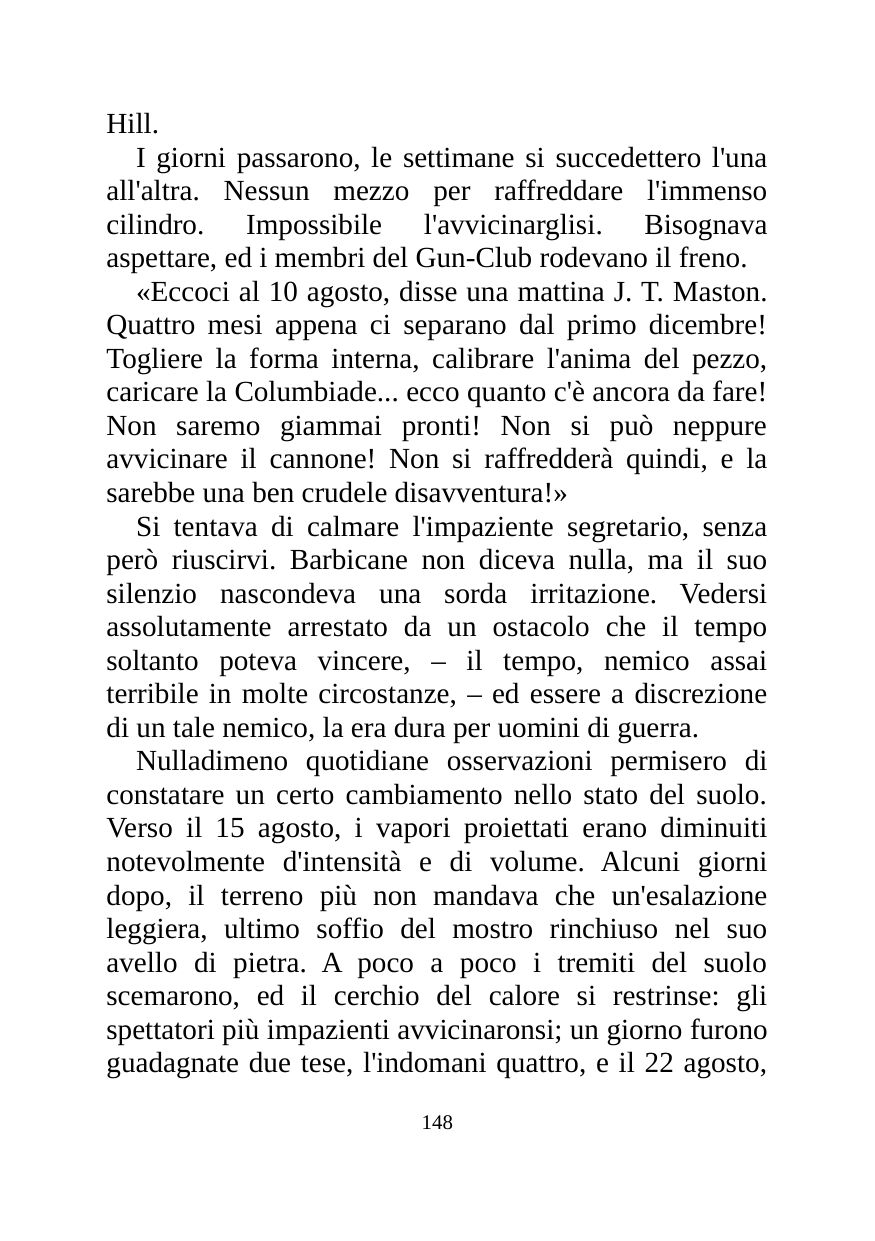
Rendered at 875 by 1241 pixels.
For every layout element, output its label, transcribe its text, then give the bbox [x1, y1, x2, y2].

text Nulladimeno quotidiane osservazioni permisero di constatare un certo cambiamento nello stato del suolo. Verso il 15 agosto, i vapori proiettati erano diminuiti notevolmente d'intensità e di volume. Alcuni giorni dopo, il terreno più non mandava che un'esalazione leggiera, ultimo soffio del mostro rinchiuso nel suo avello di pietra. A poco a poco i tremiti del suolo scemarono, ed il cerchio del calore si restrinse: gli spettatori più impazienti avvicinaronsi; un giorno furono guadagnate due tese, l'indomani quattro, e il 22 agosto, [106, 743, 768, 1079]
text Si tentava di calmare l'impaziente segretario, senza però riuscirvi. Barbicane non diceva nulla, ma il suo silenzio nascondeva una sorda irritazione. Vedersi assolutamente arrestato da un ostacolo che il tempo soltanto poteva vincere, – il tempo, nemico assai terribile in molte circostanze, – ed essere a discrezione di un tale nemico, la era dura per uomini di guerra. [106, 509, 768, 743]
text «Eccoci al 10 agosto, disse una mattina J. T. Maston. Quattro mesi appena ci separano dal primo dicembre! Togliere la forma interna, calibrare l'anima del pezzo, caricare la Columbiade... ecco quanto c'è ancora da fare! Non saremo giammai pronti! Non si può neppure avvicinare il cannone! Non si raffredderà quindi, e la sarebbe una ben crudele disavventura!» [106, 274, 768, 509]
text I giorni passarono, le settimane si succedettero l'una all'altra. Nessun mezzo per raffreddare l'immenso cilindro. Impossibile l'avvicinarglisi. Bisognava aspettare, ed i membri del Gun-Club rodevano il freno. [106, 140, 768, 274]
text Hill. [106, 106, 768, 140]
